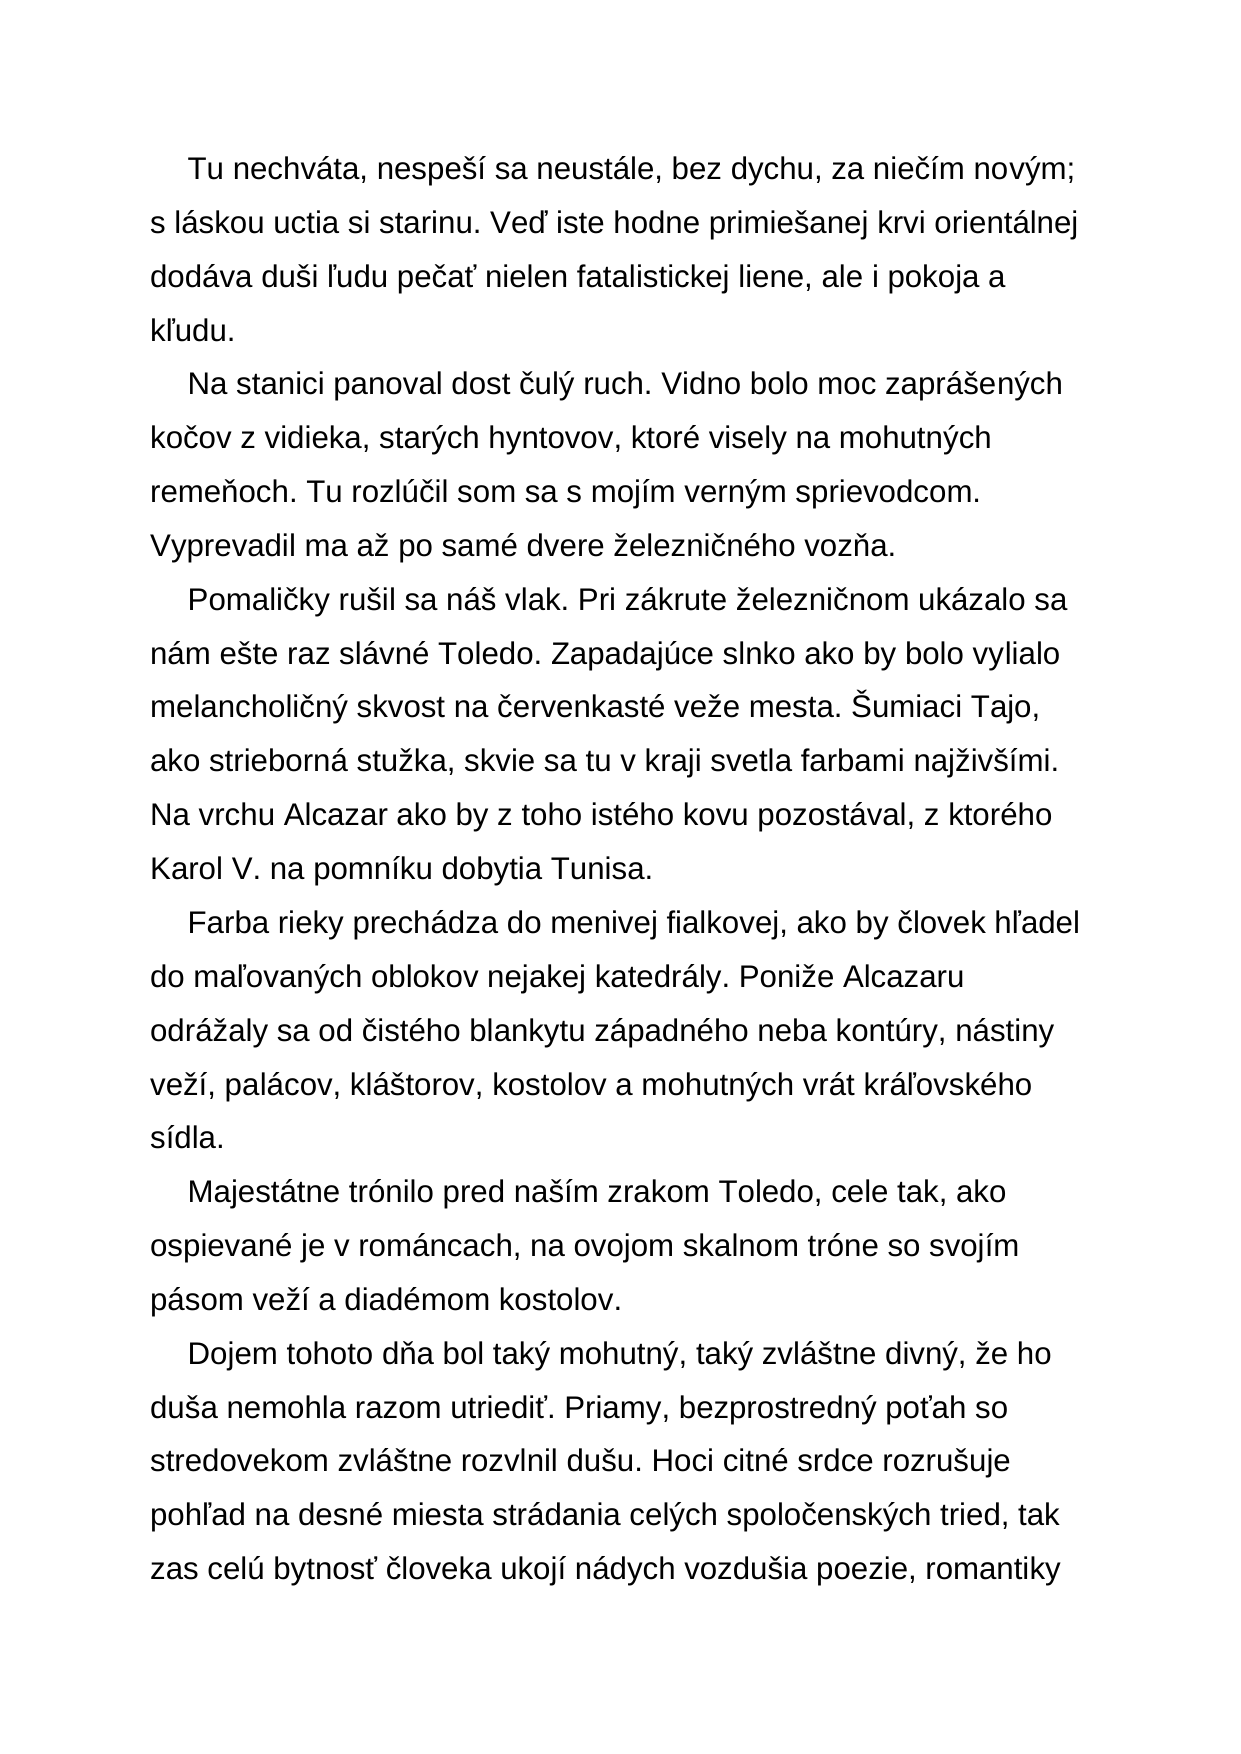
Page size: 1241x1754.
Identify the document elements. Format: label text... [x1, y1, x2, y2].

text Farba rieky prechádza do menivej fialkovej, ako by človek hľadel do maľovaných oblokov nejakej katedrály. Poniže Alcazaru odrážaly sa od čistého blankytu západného neba kontúry, nástiny veží, pa­lácov, kláštorov, kostolov a mohutných vrát kráľovského sídla. [150, 904, 1091, 1155]
text Majestátne trónilo pred naším zrakom Toledo, cele tak, ako ospievané je v románcach, na ovojom skalnom tróne so svojím pásom veží a diadémom kostolov. [150, 1173, 1091, 1317]
text Na stanici panoval dost čulý ruch. Vidno bolo moc zapráše­ných kočov z vidieka, starých hyntovov, ktoré visely na mohutných remeňoch. Tu rozlúčil som sa s mojím verným sprievodcom. Vyprevadil ma až po samé dvere železničného vozňa. [150, 365, 1091, 563]
text Pomaličky rušil sa náš vlak. Pri zákrute železničnom ukázalo sa nám ešte raz slávné Toledo. Zapadajúce slnko ako by bolo vy­lialo melancholičný skvost na červenkasté veže mesta. Šumiaci Tajo, ako strieborná stužka, skvie sa tu v kraji svetla farbami najživšími. Na vrchu Alcazar ako by z toho istého kovu pozostával, z ktorého Karol V. na pomníku dobytia Tunisa. [150, 581, 1091, 886]
text Tu nechváta, nespeší sa neustále, bez dychu, za niečím no­vým; s láskou uctia si starinu. Veď iste hodne primiešanej krvi orientálnej dodáva duši ľudu pečať nielen fatalistickej liene, ale i pokoja a kľudu. [150, 150, 1091, 347]
text Dojem tohoto dňa bol taký mohutný, taký zvláštne divný, že ho duša nemohla razom utriediť. Priamy, bezprostredný poťah so stredovekom zvláštne rozvlnil dušu. Hoci citné srdce rozrušuje pohľad na desné miesta strádania celých spoločenských tried, tak zas celú bytnosť človeka ukojí nádych vozdušia poezie, romantiky [150, 1335, 1091, 1586]
